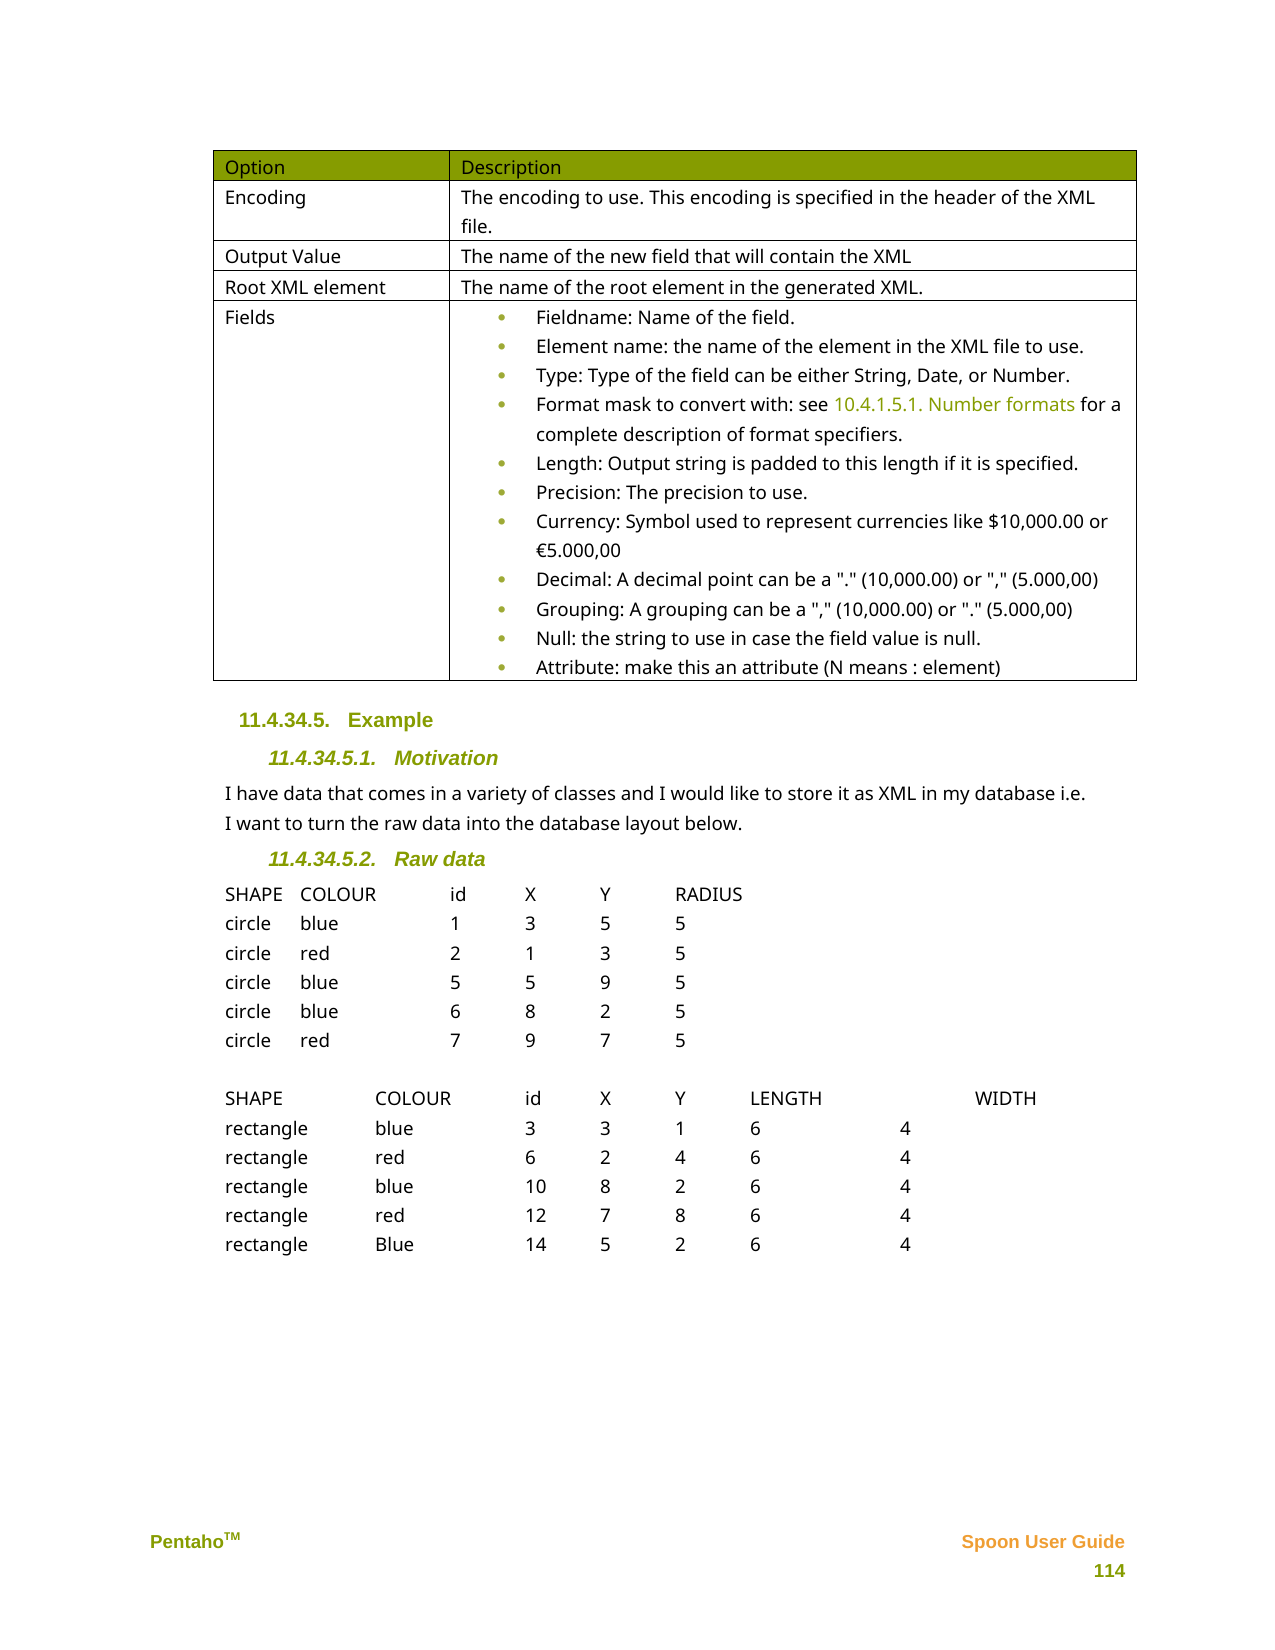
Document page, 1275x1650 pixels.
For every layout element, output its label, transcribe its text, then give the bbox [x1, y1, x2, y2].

table_cell Fields [214, 301, 449, 680]
text circle blue 1 3 5 5 [225, 907, 1125, 937]
table_header Description [450, 151, 1136, 180]
subtitle Example [239, 700, 1125, 735]
text circle blue 6 8 2 5 [225, 995, 1125, 1024]
table_cell Root XML element [214, 271, 449, 300]
table_cell Output Value [214, 241, 449, 270]
text circle red 7 9 7 5 [225, 1024, 1125, 1053]
text circle blue 5 5 9 5 [225, 966, 1125, 995]
text I have data that comes in a variety of classes and I would like to store it as XML in my database i.e. [225, 777, 1125, 807]
subtitle Raw data [268, 843, 1125, 872]
text I want to turn the raw data into the database layout below. [225, 807, 1125, 836]
text SHAPE COLOUR id X Y LENGTH WIDTH [225, 1082, 1125, 1112]
text rectangle Blue 14 5 2 6 4 [225, 1228, 1125, 1257]
text rectangle blue 10 8 2 6 4 [225, 1170, 1125, 1199]
text SHAPE COLOUR id X Y RADIUS [225, 878, 1125, 907]
text rectangle red 12 7 8 6 4 [225, 1199, 1125, 1228]
table_header Option [214, 151, 449, 180]
subtitle Motivation [268, 742, 1125, 771]
text rectangle red 6 2 4 6 4 [225, 1141, 1125, 1170]
table_cell Encoding [214, 181, 449, 239]
table_cell Fieldname: Name of the field. Element name: the name of the element in the XML file to use. Type: Type of the field can be either String, Date, or Number. Format mask to convert with: see 10.4.1.5.1. Number formats for a complete description of format specifiers. Length: Output string is padded to this length if it is specified. Precision: The precision to use. Currency: Symbol used to represent currencies like $10,000.00 or €5.000,00 Decimal: A decimal point can be a "." (10,000.00) or "," (5.000,00) Grouping: A grouping can be a "," (10,000.00) or "." (5.000,00) Null: the string to use in case the field value is null. Attribute: make this an attribute (N means : element) [450, 301, 1136, 680]
text rectangle blue 3 3 1 6 4 [225, 1112, 1125, 1141]
table_cell The encoding to use. This encoding is specified in the header of the XML file. [450, 181, 1136, 239]
table_cell The name of the root element in the generated XML. [450, 271, 1136, 300]
text circle red 2 1 3 5 [225, 937, 1125, 966]
table_cell The name of the new field that will contain the XML [450, 241, 1136, 270]
